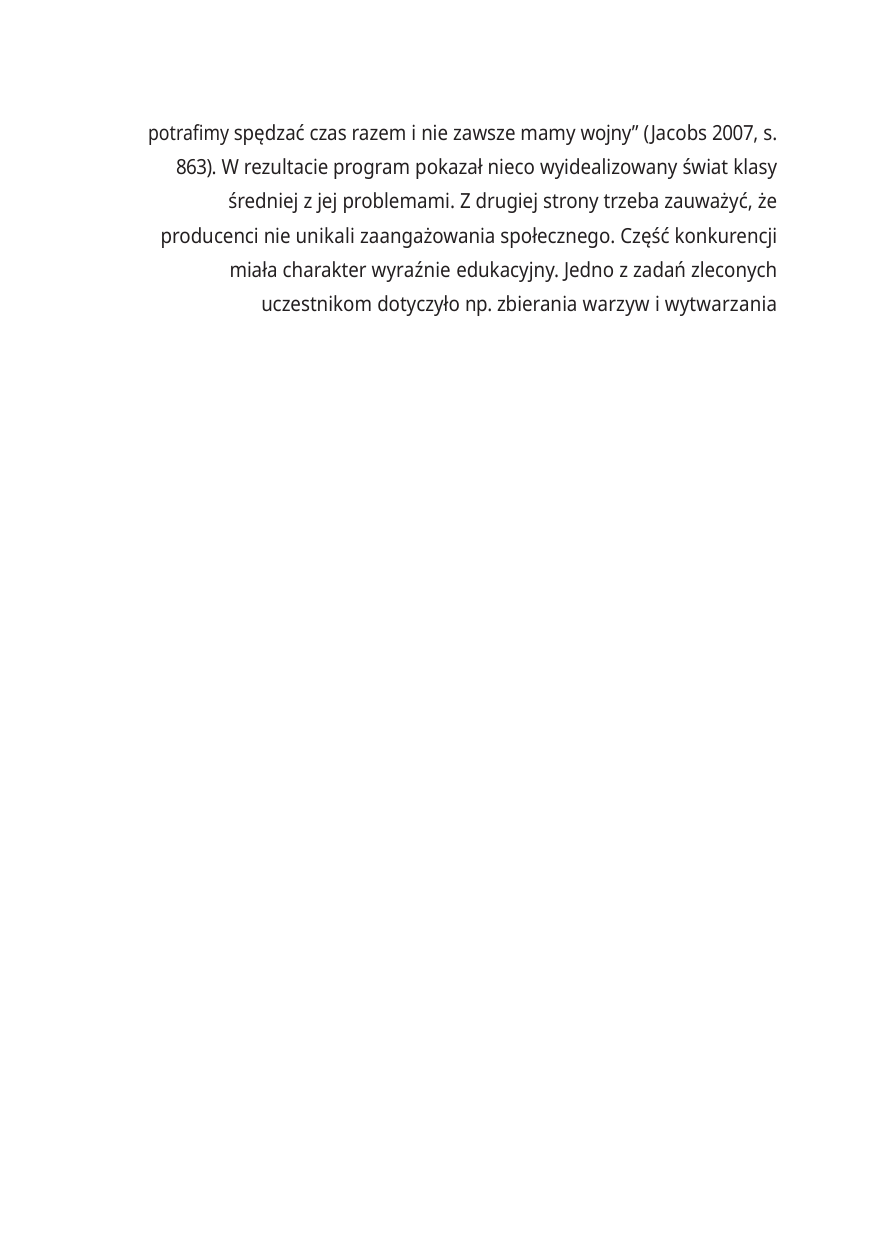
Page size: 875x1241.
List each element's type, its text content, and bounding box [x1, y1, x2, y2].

text potrafimy spędzać czas razem i nie zawsze mamy wojny” (Jacobs 2007, s. 863). W rezultacie program pokazał nieco wyidealizowany świat klasy średniej z jej problemami. Z drugiej strony trzeba zauważyć, że producenci nie unikali zaangażowania społecznego. Część konkurencji miała charakter wyraźnie edukacyjny. Jedno z zadań zleconych uczestnikom dotyczyło np. zbierania warzyw i wytwarzania [137, 118, 777, 318]
